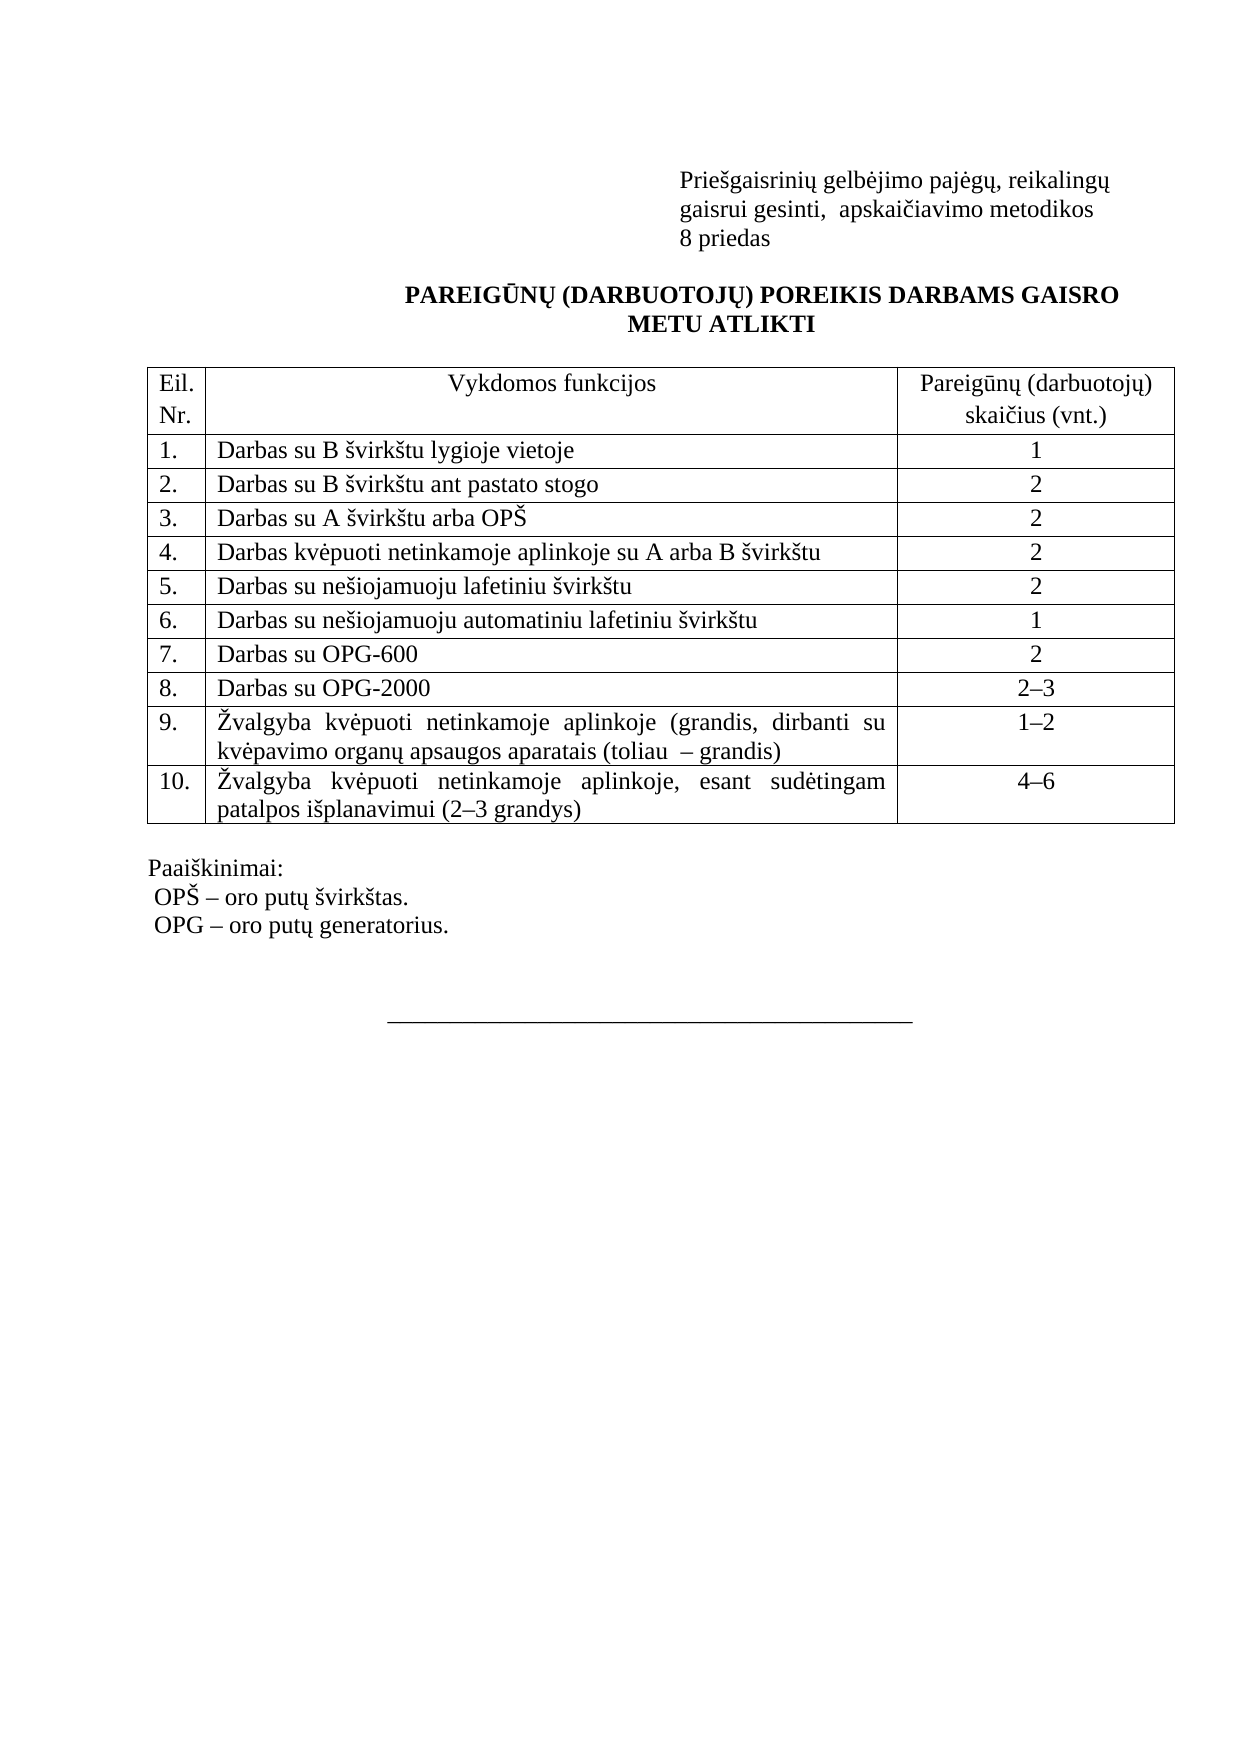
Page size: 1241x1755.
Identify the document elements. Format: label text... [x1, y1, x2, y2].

table_cell Darbas su B švirkštu lygioje vietoje [206, 435, 897, 468]
table_cell 4. [148, 537, 205, 570]
table_cell 2 [898, 571, 1174, 604]
table_cell 9. [148, 707, 205, 765]
text OPG – oro putų generatorius. [148, 911, 1152, 939]
table_cell 2 [898, 503, 1174, 536]
table_cell 2 [898, 639, 1174, 672]
text OPŠ – oro putų švirkštas. [148, 882, 1152, 911]
table_cell Darbas kvėpuoti netinkamoje aplinkoje su A arba B švirkštu [206, 537, 897, 570]
table_cell 1. [148, 435, 205, 468]
table_header Vykdomos funkcijos [206, 368, 897, 434]
table_cell Žvalgyba kvėpuoti netinkamoje aplinkoje, esant sudėtingam patalpos išplanavimui (2–3 grandys) [206, 766, 897, 823]
text Priešgaisrinių gelbėjimo pajėgų, reikalingų [148, 165, 1152, 194]
table_cell 1 [898, 605, 1174, 638]
table_cell 1 [898, 435, 1174, 468]
table_cell 4–6 [898, 766, 1174, 823]
table_cell Darbas su B švirkštu ant pastato stogo [206, 469, 897, 502]
table_cell 6. [148, 605, 205, 638]
table_cell 1–2 [898, 707, 1174, 765]
text PAREIGŪNŲ (DARBUOTOJŲ) POREIKIS DARBAMS GAISRO METU ATLIKTI [298, 280, 1152, 338]
text 8 priedas [148, 223, 1152, 252]
table_cell Darbas su OPG-600 [206, 639, 897, 672]
table_cell Darbas su A švirkštu arba OPŠ [206, 503, 897, 536]
table_cell Darbas su nešiojamuoju lafetiniu švirkštu [206, 571, 897, 604]
text gaisrui gesinti, apskaičiavimo metodikos [148, 194, 1152, 223]
table_cell Darbas su OPG-2000 [206, 673, 897, 706]
table_cell 10. [148, 766, 205, 823]
table_cell 5. [148, 571, 205, 604]
text Paaiškinimai: [148, 853, 1152, 882]
table_cell 8. [148, 673, 205, 706]
text __________________________________________ [148, 997, 1152, 1026]
table_cell 2–3 [898, 673, 1174, 706]
table_cell Darbas su nešiojamuoju automatiniu lafetiniu švirkštu [206, 605, 897, 638]
table_cell 2. [148, 469, 205, 502]
table_cell 7. [148, 639, 205, 672]
table_cell Žvalgyba kvėpuoti netinkamoje aplinkoje (grandis, dirbanti su kvėpavimo organų apsaugos aparatais (toliau – grandis) [206, 707, 897, 765]
table_header Eil. Nr. [148, 368, 205, 434]
table_header Pareigūnų (darbuotojų) skaičius (vnt.) [898, 368, 1174, 434]
table_cell 2 [898, 537, 1174, 570]
table_cell 2 [898, 469, 1174, 502]
table_cell 3. [148, 503, 205, 536]
